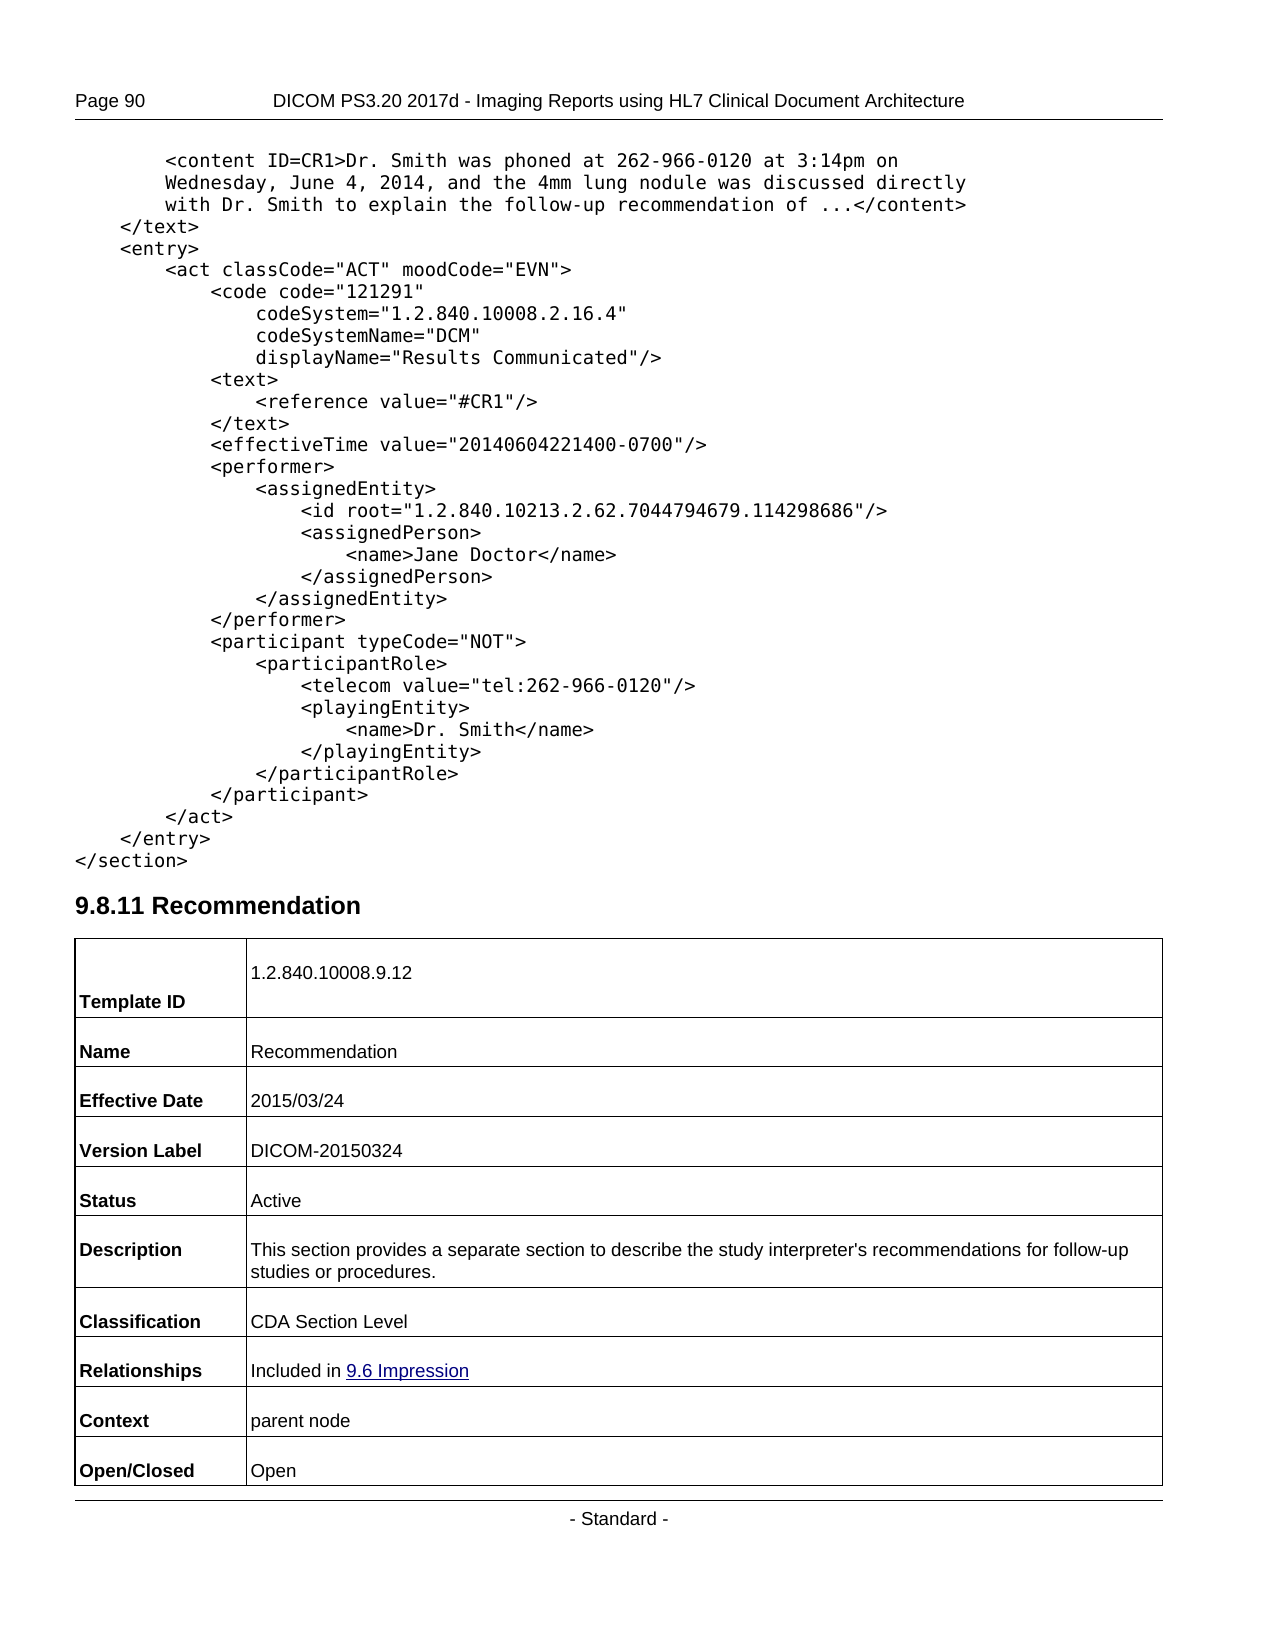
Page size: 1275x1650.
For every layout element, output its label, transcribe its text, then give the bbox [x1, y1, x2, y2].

table_cell Classification [76, 1288, 246, 1336]
table_header 1.2.840.10008.9.12 [247, 939, 1162, 1017]
table_cell Active [247, 1167, 1162, 1215]
table_cell Version Label [76, 1117, 246, 1166]
table_cell Description [76, 1216, 246, 1287]
text <content ID=CR1>Dr. Smith was phoned at 262-966-0120 at 3:14pm on Wednesday, June 4, 2014, and the 4mm lung nodule was discussed directly with Dr. Smith to explain the follow-up recommendation of ...</content> </text> <entry> <act classCode="ACT" moodCode="EVN"> <code code="121291" codeSystem="1.2.840.10008.2.16.4" codeSystemName="DCM" displayName="Results Communicated"/> <text> <reference value="#CR1"/> </text> <effectiveTime value="20140604221400-0700"/> <performer> <assignedEntity> <id root="1.2.840.10213.2.62.7044794679.114298686"/> <assignedPerson> <name>Jane Doctor</name> </assignedPerson> </assignedEntity> </performer> <participant typeCode="NOT"> <participantRole> <telecom value="tel:262-966-0120"/> <playingEntity> <name>Dr. Smith</name> </playingEntity> </participantRole> </participant> </act> </entry> </section> [75, 150, 1162, 872]
table_cell Recommendation [247, 1018, 1162, 1066]
table_cell Open/Closed [76, 1437, 246, 1485]
table_cell Relationships [76, 1337, 246, 1386]
table_cell Included in 9.6 Impression [247, 1337, 1162, 1386]
text 9.8.11 Recommendation [75, 891, 1162, 919]
table_cell Context [76, 1387, 246, 1436]
table_cell 2015/03/24 [247, 1067, 1162, 1116]
table_cell This section provides a separate section to describe the study interpreter's recommendations for follow-up studies or procedures. [247, 1216, 1162, 1287]
table_header Template ID [76, 939, 246, 1017]
table_cell parent node [247, 1387, 1162, 1436]
table_cell Name [76, 1018, 246, 1066]
table_cell DICOM-20150324 [247, 1117, 1162, 1166]
table_cell Effective Date [76, 1067, 246, 1116]
table_cell Open [247, 1437, 1162, 1485]
table_cell CDA Section Level [247, 1288, 1162, 1336]
table_cell Status [76, 1167, 246, 1215]
